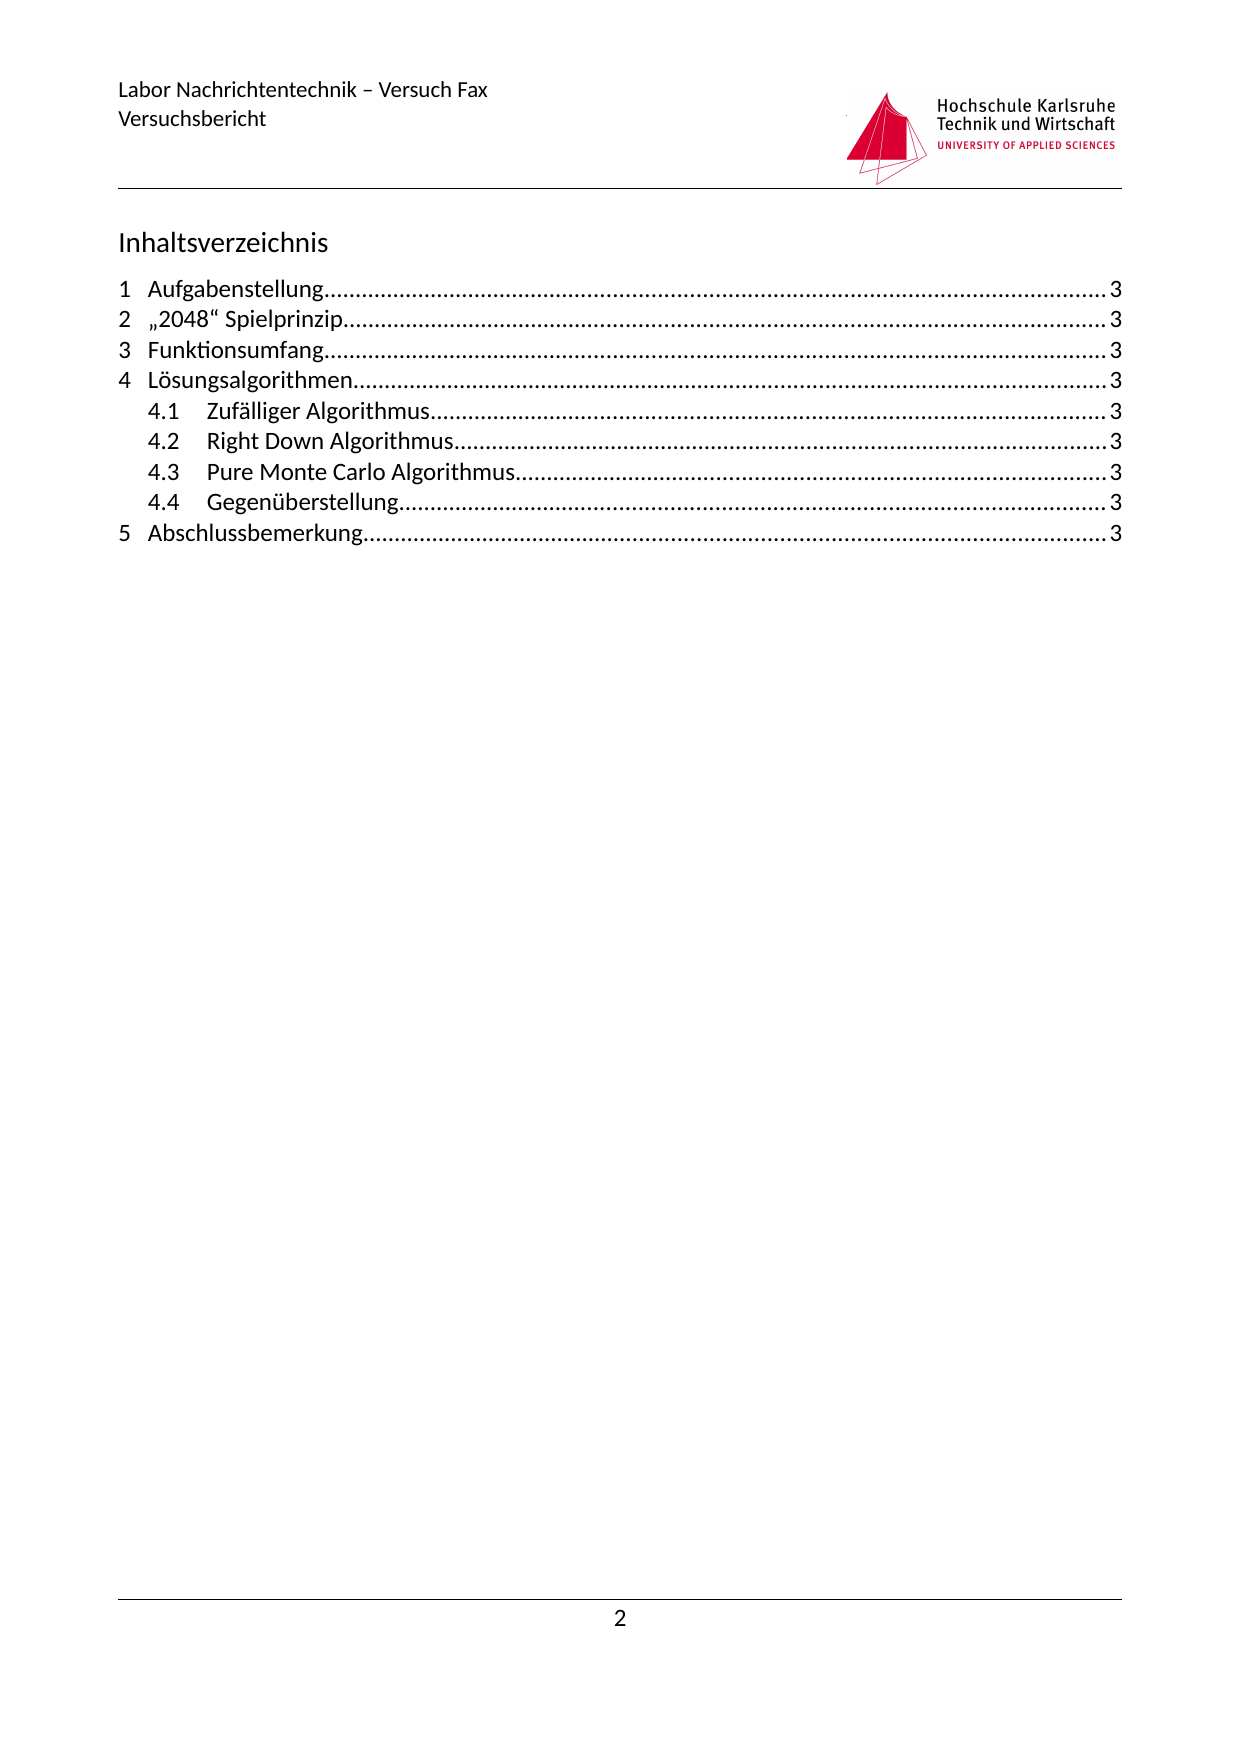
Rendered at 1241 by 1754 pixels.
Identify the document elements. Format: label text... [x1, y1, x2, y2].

text 1 Aufgabenstellung 3 [118, 273, 1122, 303]
text 4 Lösungsalgorithmen 3 [118, 364, 1122, 395]
text 5 Abschlussbemerkung 3 [118, 517, 1122, 547]
text 3 Funktionsumfang 3 [118, 334, 1122, 364]
text 4.1 Zufälliger Algorithmus 3 [118, 395, 1122, 425]
text 4.2 Right Down Algorithmus 3 [118, 425, 1122, 456]
text 2 „2048“ Spielprinzip 3 [118, 303, 1122, 334]
text 4.3 Pure Monte Carlo Algorithmus 3 [118, 456, 1122, 486]
picture [846, 92, 1115, 185]
subtitle Inhaltsverzeichnis [118, 224, 1122, 260]
text 4.4 Gegenüberstellung 3 [118, 486, 1122, 517]
